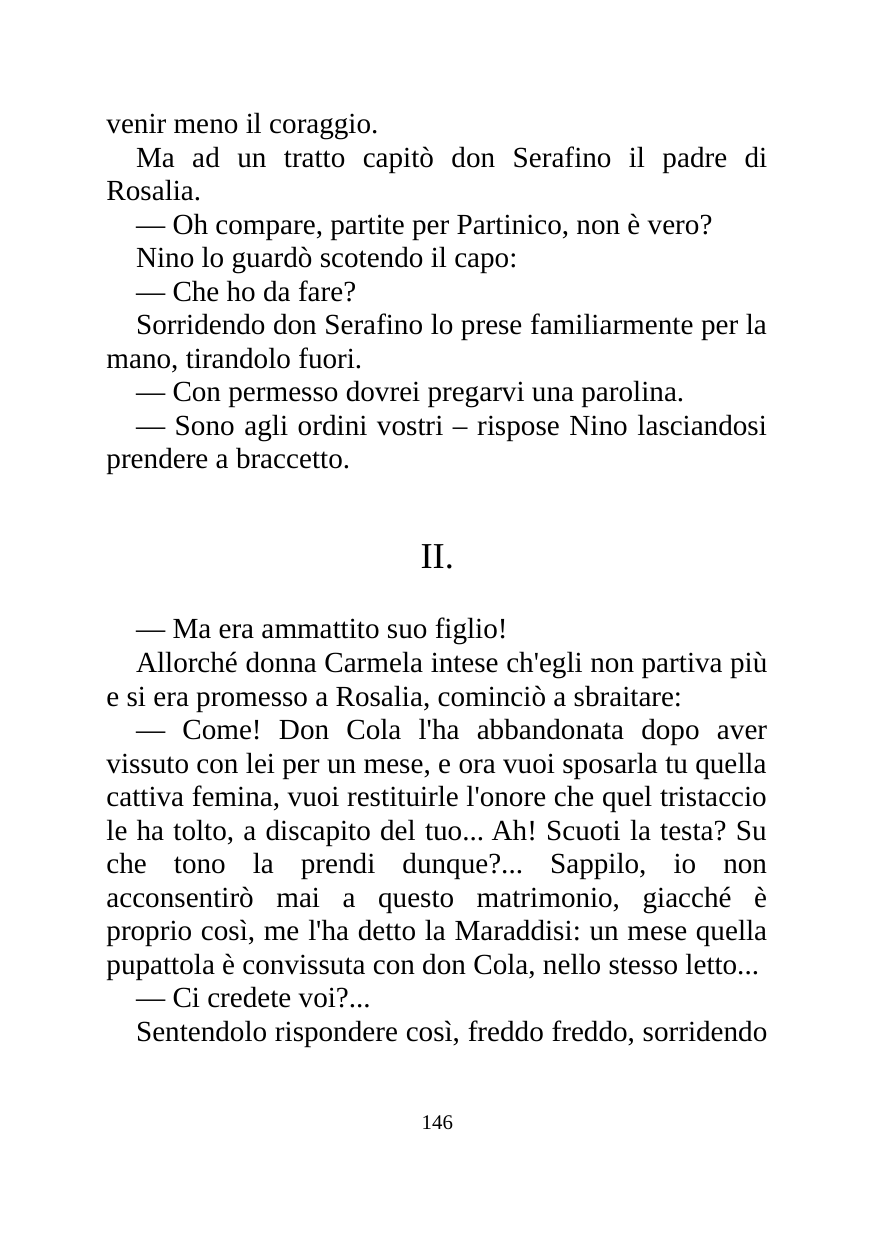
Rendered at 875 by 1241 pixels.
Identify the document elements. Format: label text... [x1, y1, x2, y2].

text venir meno il coraggio. [106, 106, 768, 140]
text — Che ho da fare? [106, 274, 768, 307]
text Ma ad un tratto capitò don Serafino il padre di Rosalia. [106, 140, 768, 207]
text — Con permesso dovrei pregarvi una parolina. [106, 374, 768, 408]
text — Come! Don Cola l'ha abbandonata dopo aver vissuto con lei per un mese, e ora vuoi sposarla tu quella cattiva femina, vuoi restituirle l'onore che quel tristaccio le ha tolto, a discapito del tuo... Ah! Scuoti la testa? Su che tono la prendi dunque?... Sappilo, io non acconsentirò mai a questo matrimonio, giacché è proprio così, me l'ha detto la Maraddisi: un mese quella pupattola è convissuta con don Cola, nello stesso letto... [106, 712, 768, 981]
text Sentendolo rispondere così, freddo freddo, sorridendo [106, 1014, 768, 1048]
text Allorché donna Carmela intese ch'egli non partiva più e si era promesso a Rosalia, cominciò a sbraitare: [106, 645, 768, 712]
text Sorridendo don Serafino lo prese familiarmente per la mano, tirandolo fuori. [106, 307, 768, 374]
text — Oh compare, partite per Partinico, non è vero? [106, 207, 768, 240]
text — Ci credete voi?... [106, 981, 768, 1014]
text Nino lo guardò scotendo il capo: [106, 240, 768, 274]
text — Ma era ammattito suo figlio! [106, 612, 768, 645]
text — Sono agli ordini vostri – rispose Nino lasciandosi prendere a braccetto. [106, 408, 768, 475]
subtitle II. [106, 534, 768, 576]
